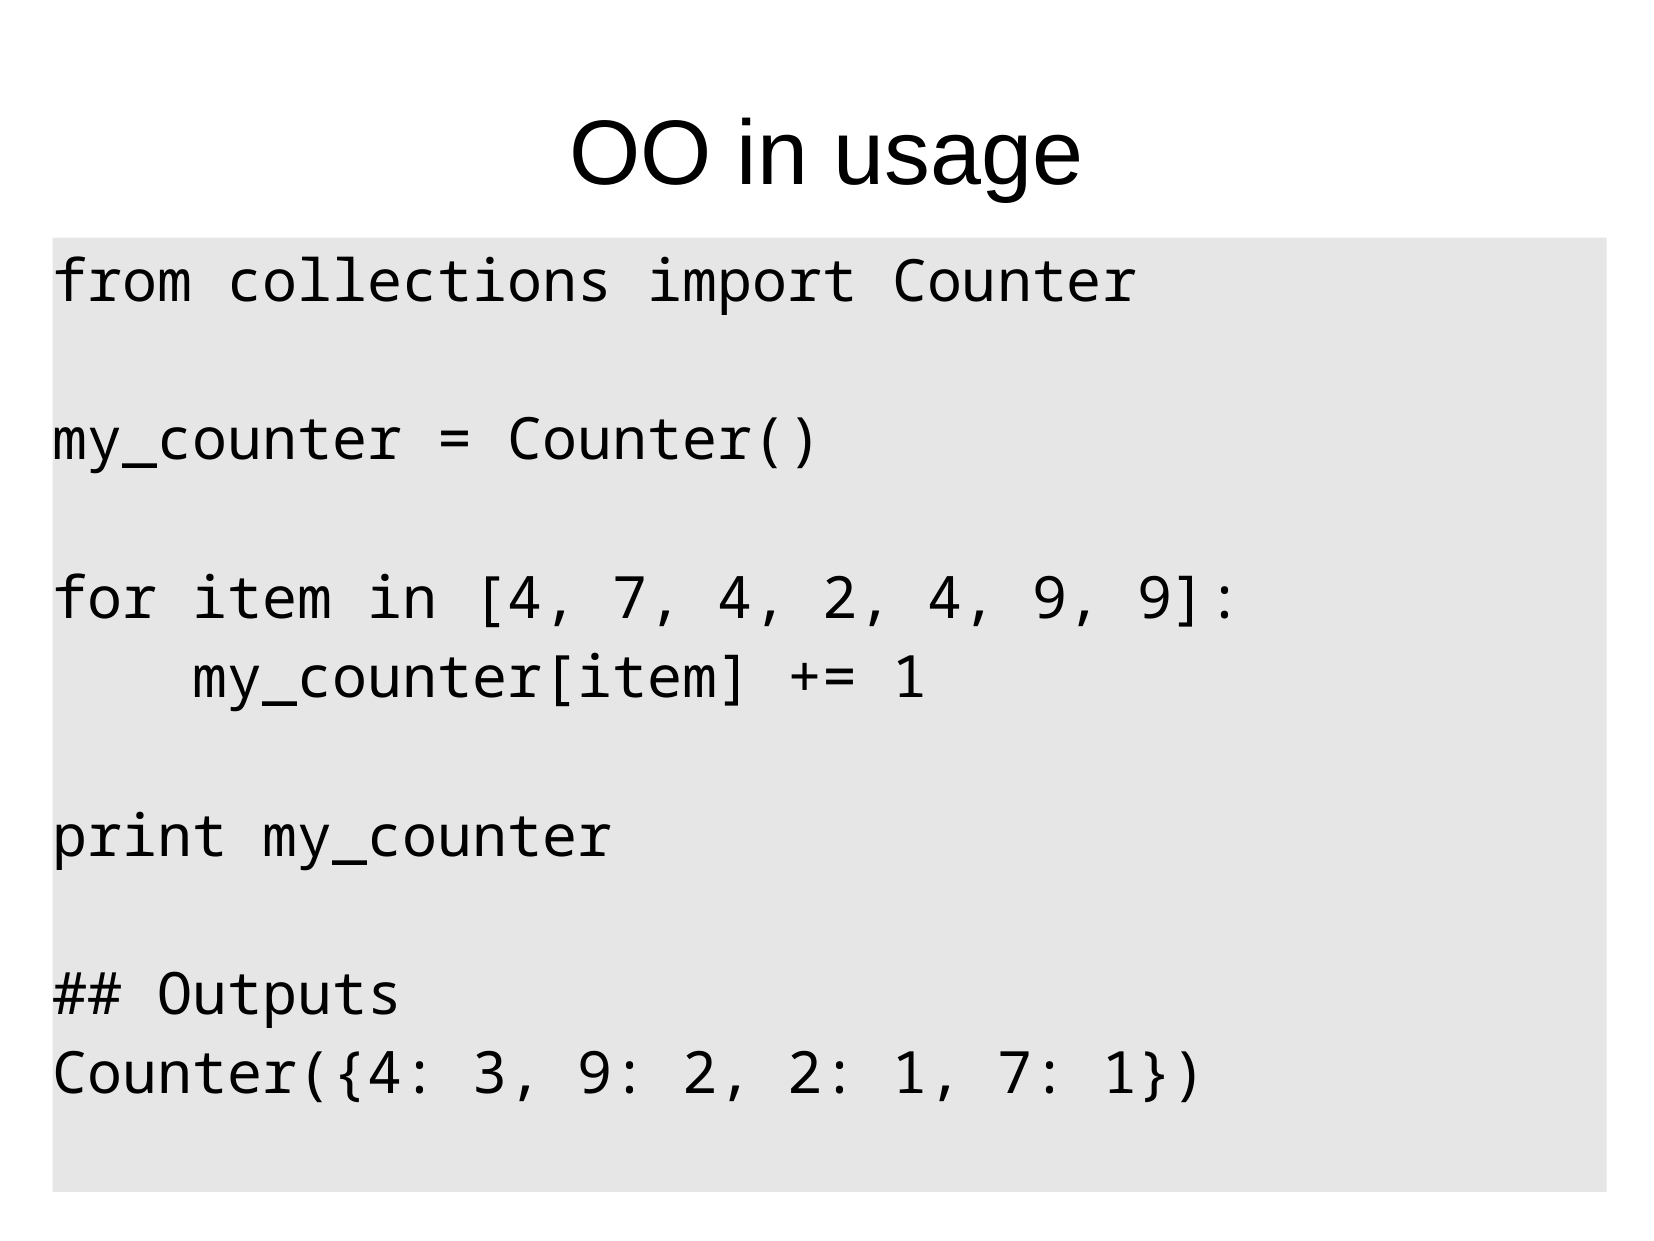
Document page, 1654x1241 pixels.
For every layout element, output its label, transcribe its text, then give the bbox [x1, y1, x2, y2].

title OO in usage [82, 49, 1571, 237]
text_box from collections import Counter my_counter = Counter() for item in [4, 7, 4, 2, 4, 9, 9]: my_counter[item] += 1 print my_counter ## Outputs Counter({4: 3, 9: 2, 2: 1, 7: 1}) [52, 237, 1607, 1192]
